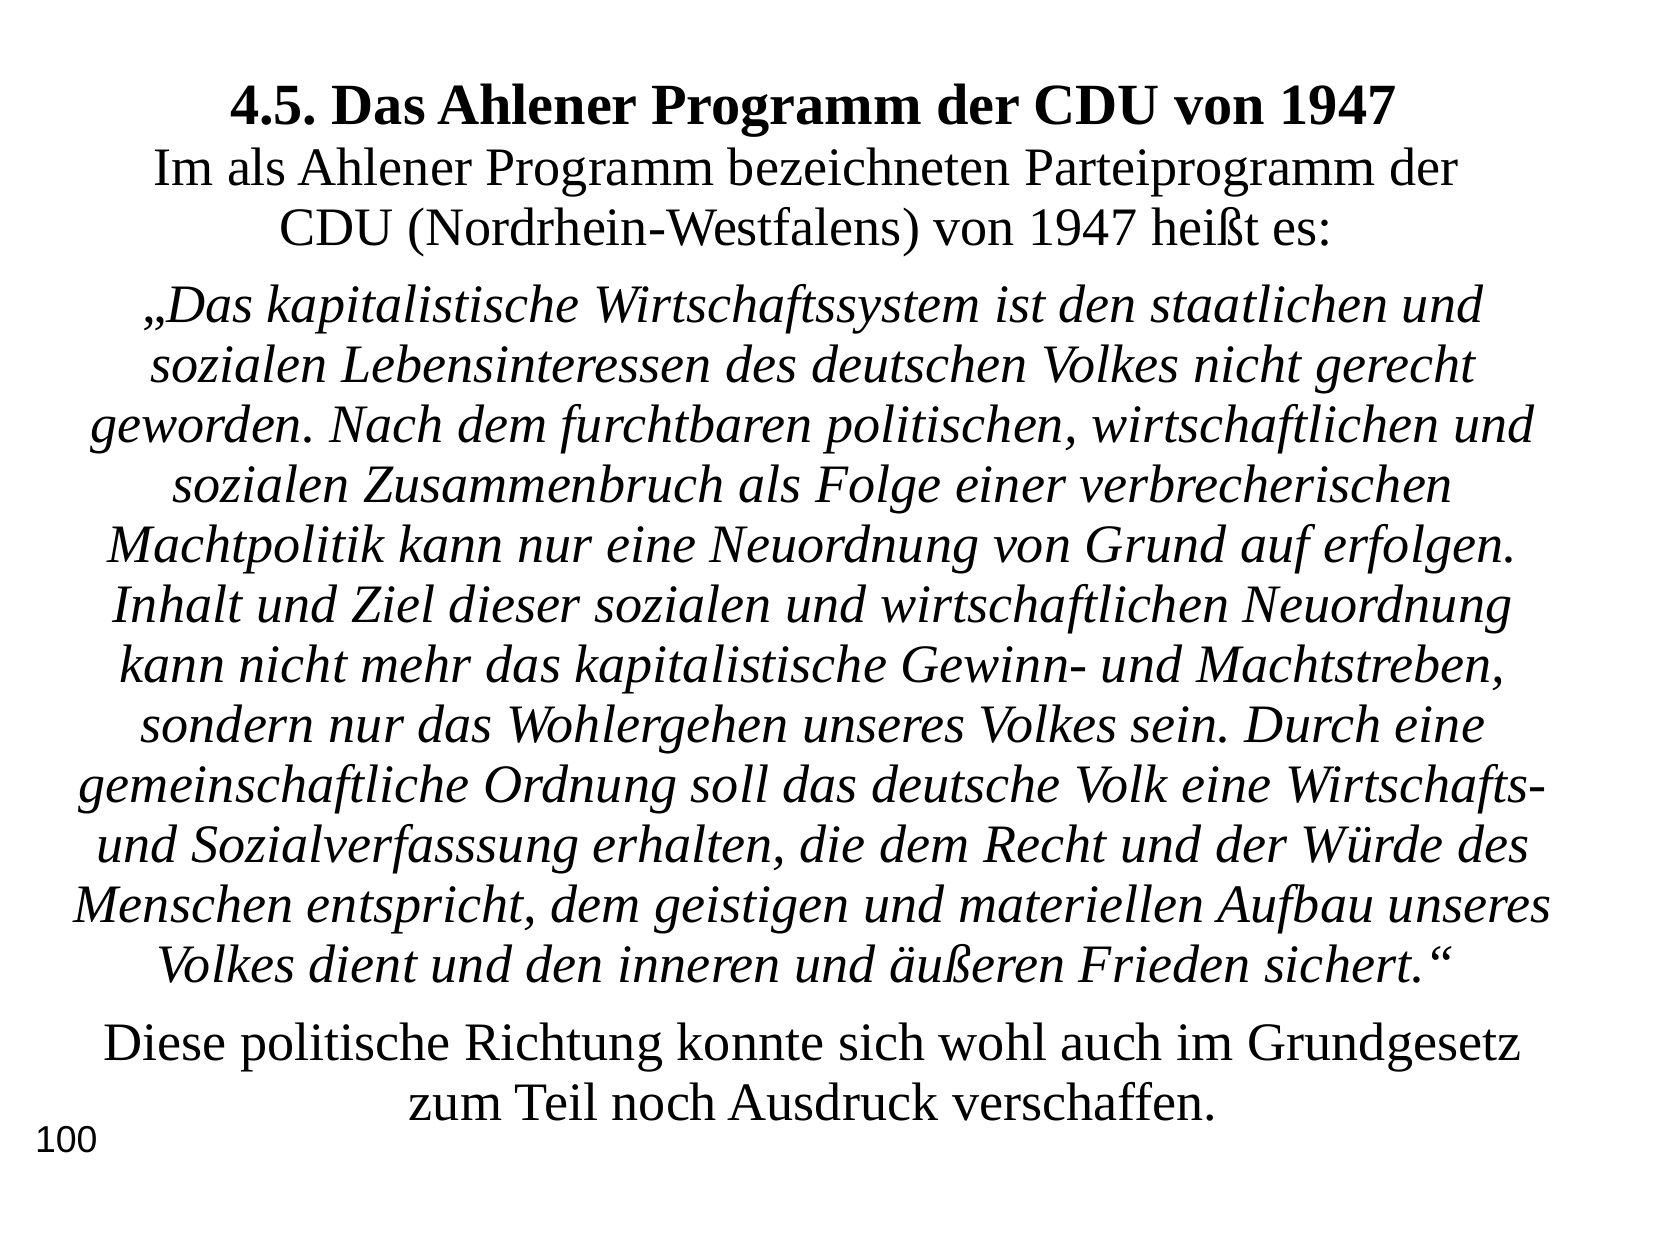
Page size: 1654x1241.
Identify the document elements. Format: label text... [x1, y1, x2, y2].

text_box 4.5. Das Ahlener Programm der CDU von 1947 Im als Ahlener Programm bezeichneten Parteiprogramm der CDU (Nordrhein-Westfalens) von 1947 heißt es: „Das kapitalistische Wirtschaftssystem ist den staatlichen und sozialen Lebensinteressen des deutschen Volkes nicht gerecht geworden. Nach dem furchtbaren politischen, wirtschaftlichen und sozialen Zusammenbruch als Folge einer verbrecherischen Machtpolitik kann nur eine Neuordnung von Grund auf erfolgen. Inhalt und Ziel dieser sozialen und wirtschaftlichen Neuordnung kann nicht mehr das kapitalistische Gewinn- und Machtstreben, sondern nur das Wohlergehen unseres Volkes sein. Durch eine gemeinschaftliche Ordnung soll das deutsche Volk eine Wirtschafts- und Sozialverfasssung erhalten, die dem Recht und der Würde des Menschen entspricht, dem geistigen und materiellen Aufbau unseres Volkes dient und den inneren und äußeren Frieden sichert.“ Diese politische Richtung konnte sich wohl auch im Grundgesetz zum Teil noch Ausdruck verschaffen. [59, 64, 1595, 1140]
text_box [74, 1111, 167, 1182]
